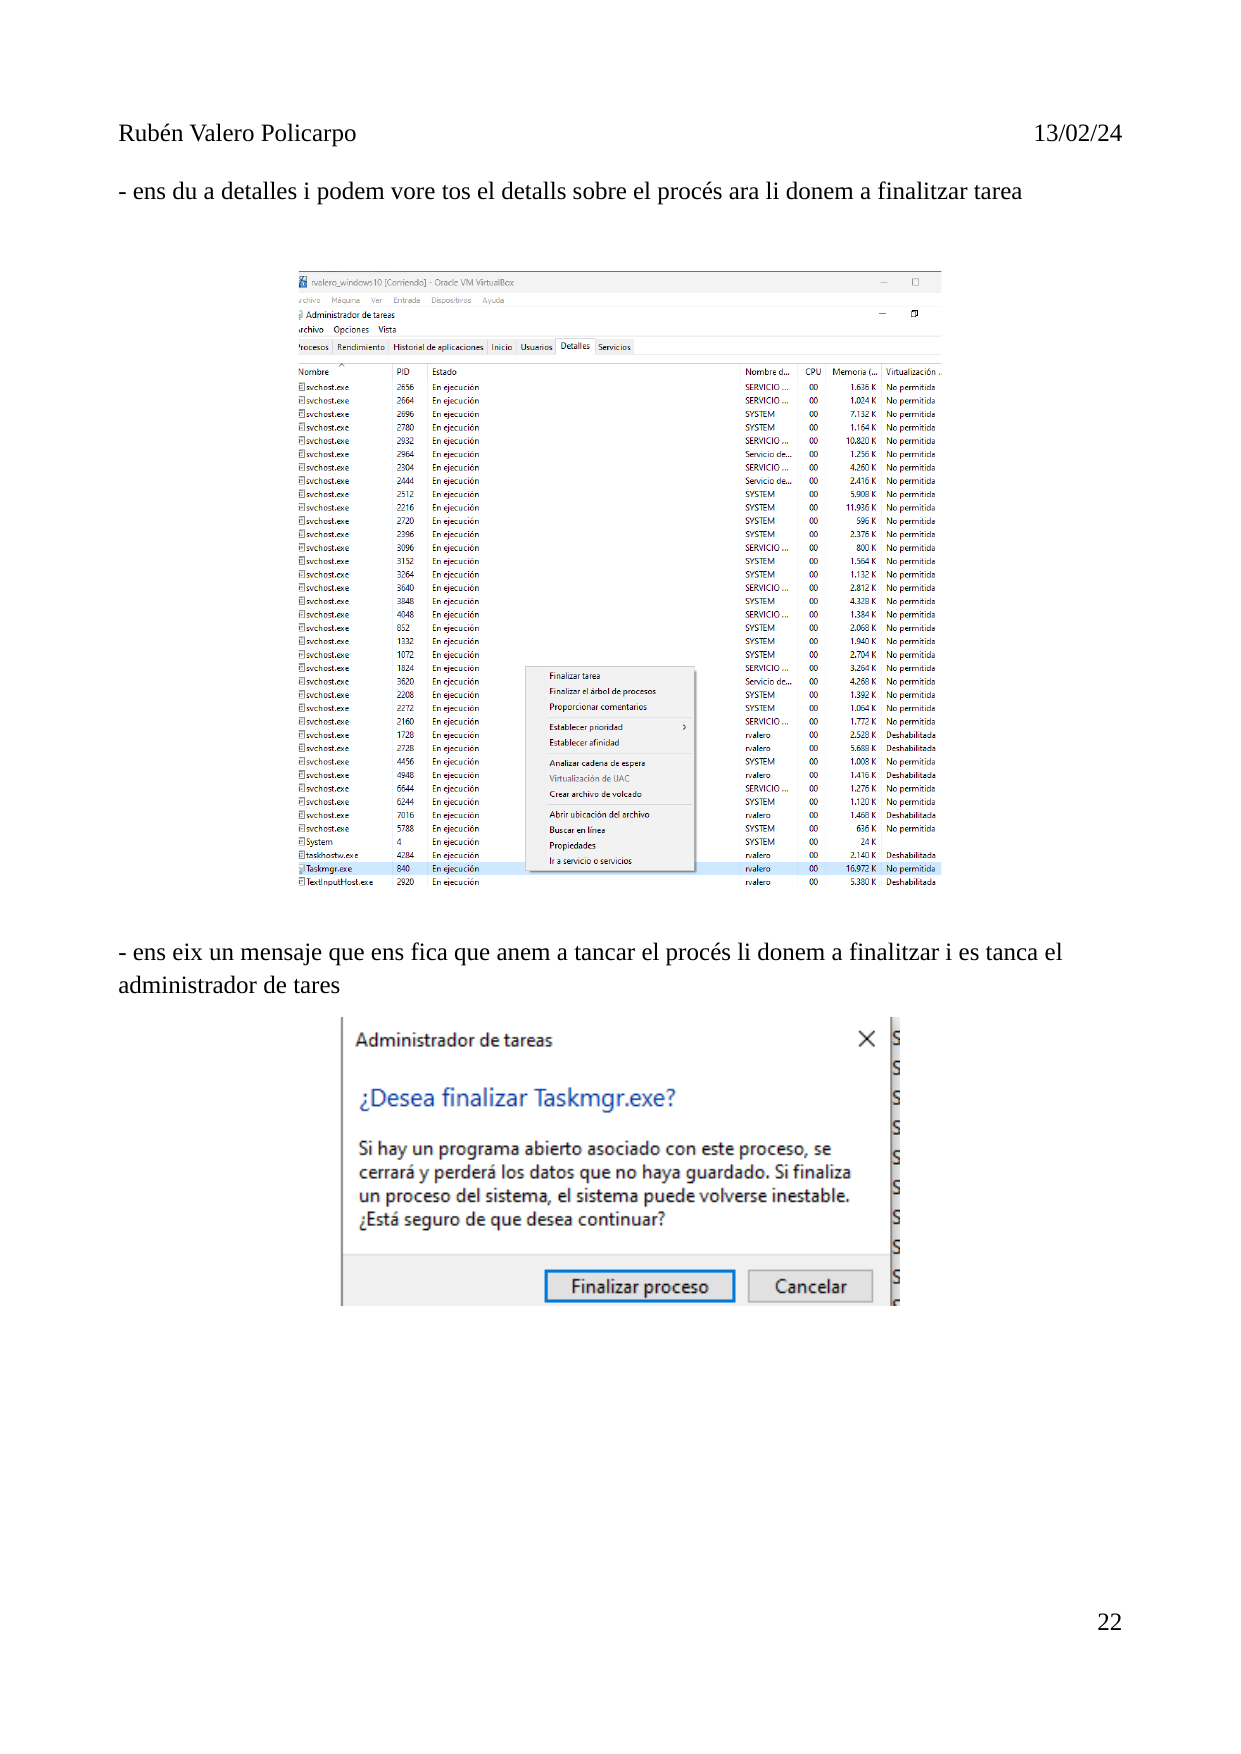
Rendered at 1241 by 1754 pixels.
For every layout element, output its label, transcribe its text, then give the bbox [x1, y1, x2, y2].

picture [340, 1017, 900, 1306]
text - ens eix un mensaje que ens fica que anem a tancar el procés li donem a finalitzar i es tanca el administrador de tares [118, 937, 1122, 999]
picture [298, 271, 942, 886]
text - ens du a detalles i podem vore tos el detalls sobre el procés ara li donem a finalitzar tarea [118, 176, 1122, 205]
